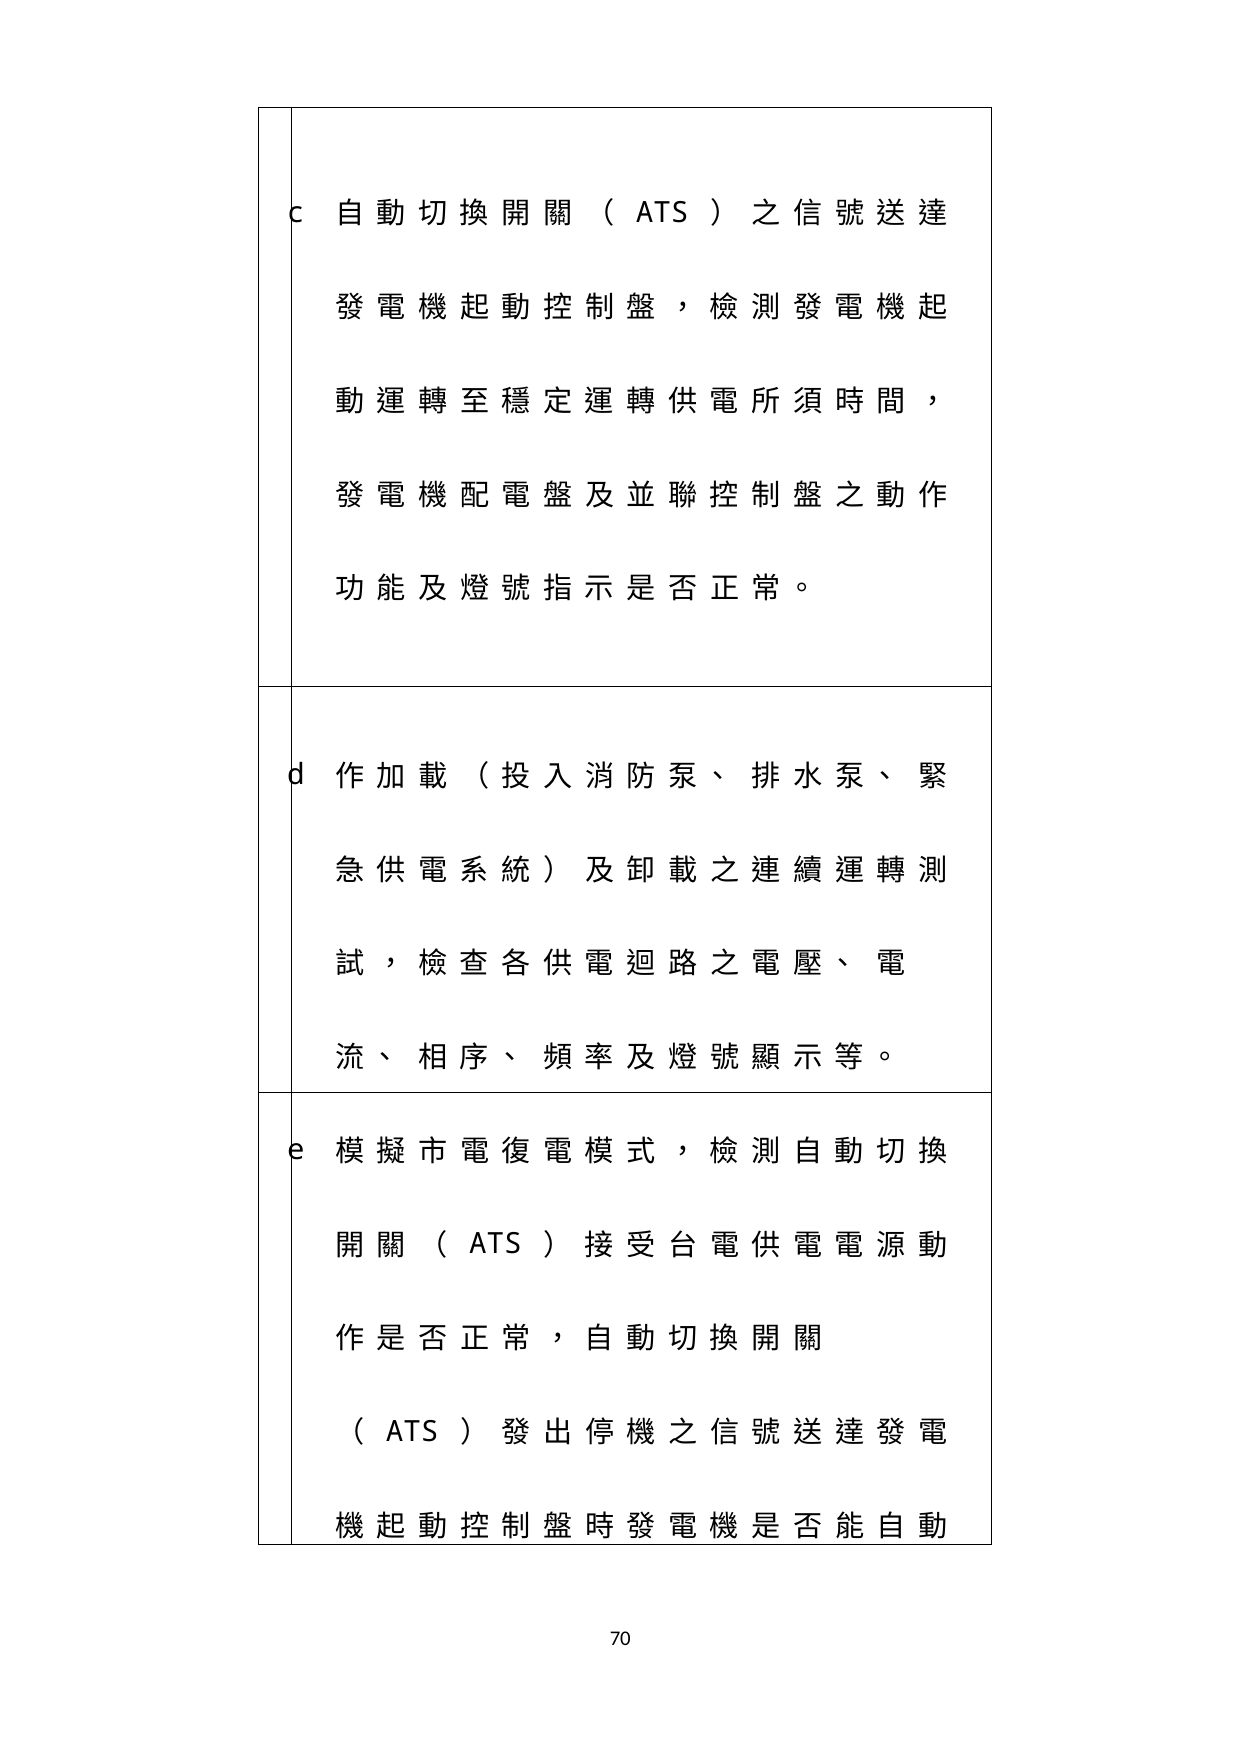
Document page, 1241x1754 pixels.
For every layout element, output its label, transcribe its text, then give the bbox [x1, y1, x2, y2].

table_cell c [259, 108, 291, 686]
table_cell d [259, 687, 291, 1092]
table_cell e [259, 1093, 291, 1544]
table_cell 自動切換開關（ATS）之信號送達發電機起動控制盤，檢測發電機起動運轉至穩定運轉供電所須時間，發電機配電盤及並聯控制盤之動作功能及燈號指示是否正常。 [292, 108, 991, 686]
table_cell 模擬市電復電模式，檢測自動切換開關（ATS）接受台電供電電源動作是否正常，自動切換開關（ATS）發出停機之信號送達發電機起動控制盤時發電機是否能自動停機。 [292, 1093, 991, 1544]
table_cell 作加載（投入消防泵、排水泵、緊急供電系統）及卸載之連續運轉測試，檢查各供電迴路之電壓、電流、相序、頻率及燈號顯示等。 [292, 687, 991, 1092]
